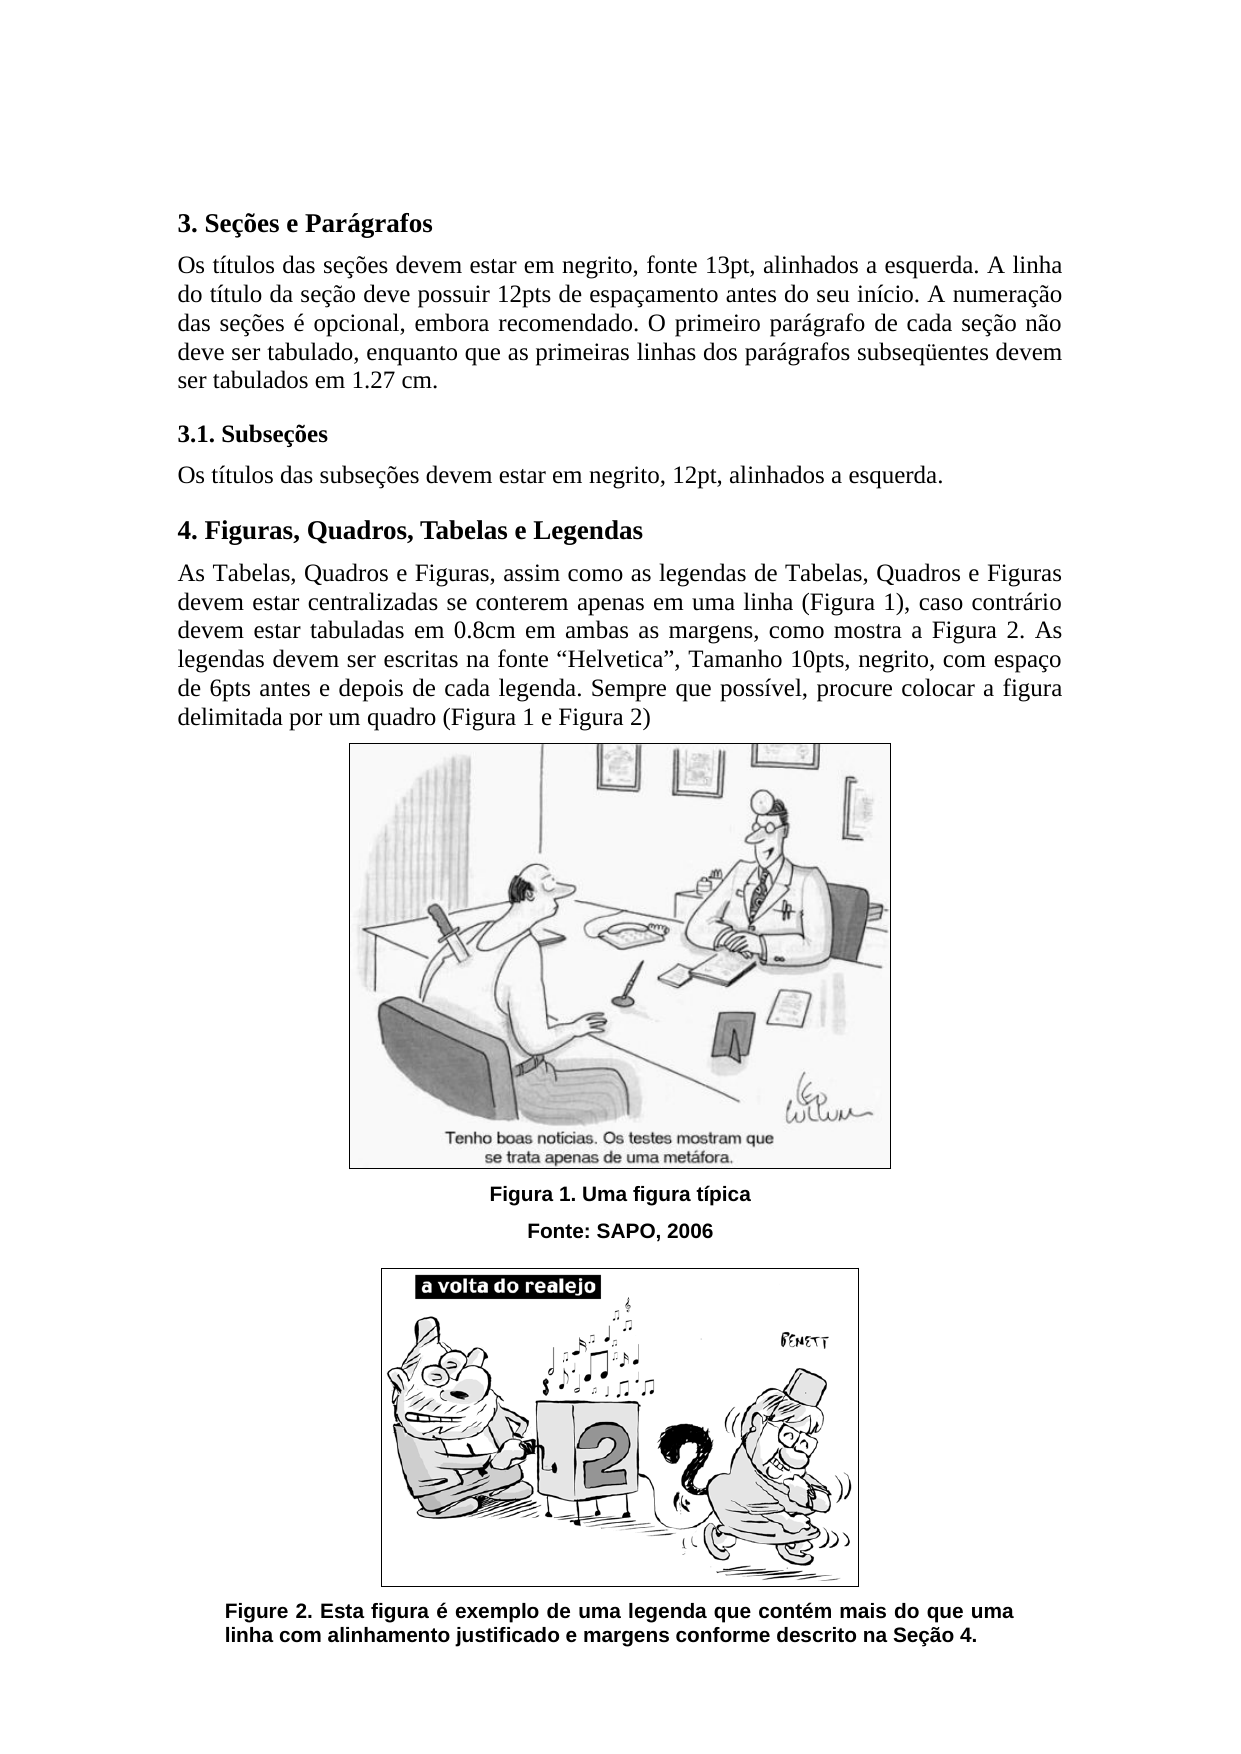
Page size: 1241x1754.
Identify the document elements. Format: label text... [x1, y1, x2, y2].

subtitle 3.1. Subseções [177, 419, 1063, 448]
text As Tabelas, Quadros e Figuras, assim como as legendas de Tabelas, Quadros e Figuras devem estar centralizadas se conterem apenas em uma linha (Figura 1), caso contrário devem estar tabuladas em 0.8cm em ambas as margens, como mostra a Figura 2. As legendas devem ser escritas na fonte “Helvetica”, Tamanho 10pts, negrito, com espaço de 6pts antes e depois de cada legenda. Sempre que possível, procure colocar a figura delimitada por um quadro (Figura 1 e Figura 2) [177, 558, 1063, 730]
text Fonte: SAPO, 2006 [224, 1218, 1016, 1242]
picture [350, 744, 890, 1168]
text Figura 1. Uma figura típica [224, 1182, 1016, 1206]
text Figure 2. Esta figura é exemplo de uma legenda que contém mais do que uma linha com alinhamento justificado e margens conforme descrito na Seção 4. [224, 1599, 1016, 1647]
picture [382, 1269, 858, 1586]
text Os títulos das subseções devem estar em negrito, 12pt, alinhados a esquerda. [177, 460, 1063, 489]
text Os títulos das seções devem estar em negrito, fonte 13pt, alinhados a esquerda. A linha do título da seção deve possuir 12pts de espaçamento antes do seu início. A numeração das seções é opcional, embora recomendado. O primeiro parágrafo de cada seção não deve ser tabulado, enquanto que as primeiras linhas dos parágrafos subseqüentes devem ser tabulados em 1.27 cm. [177, 250, 1063, 394]
subtitle 3. Seções e Parágrafos [177, 207, 1063, 238]
subtitle 4. Figuras, Quadros, Tabelas e Legendas [177, 514, 1063, 545]
